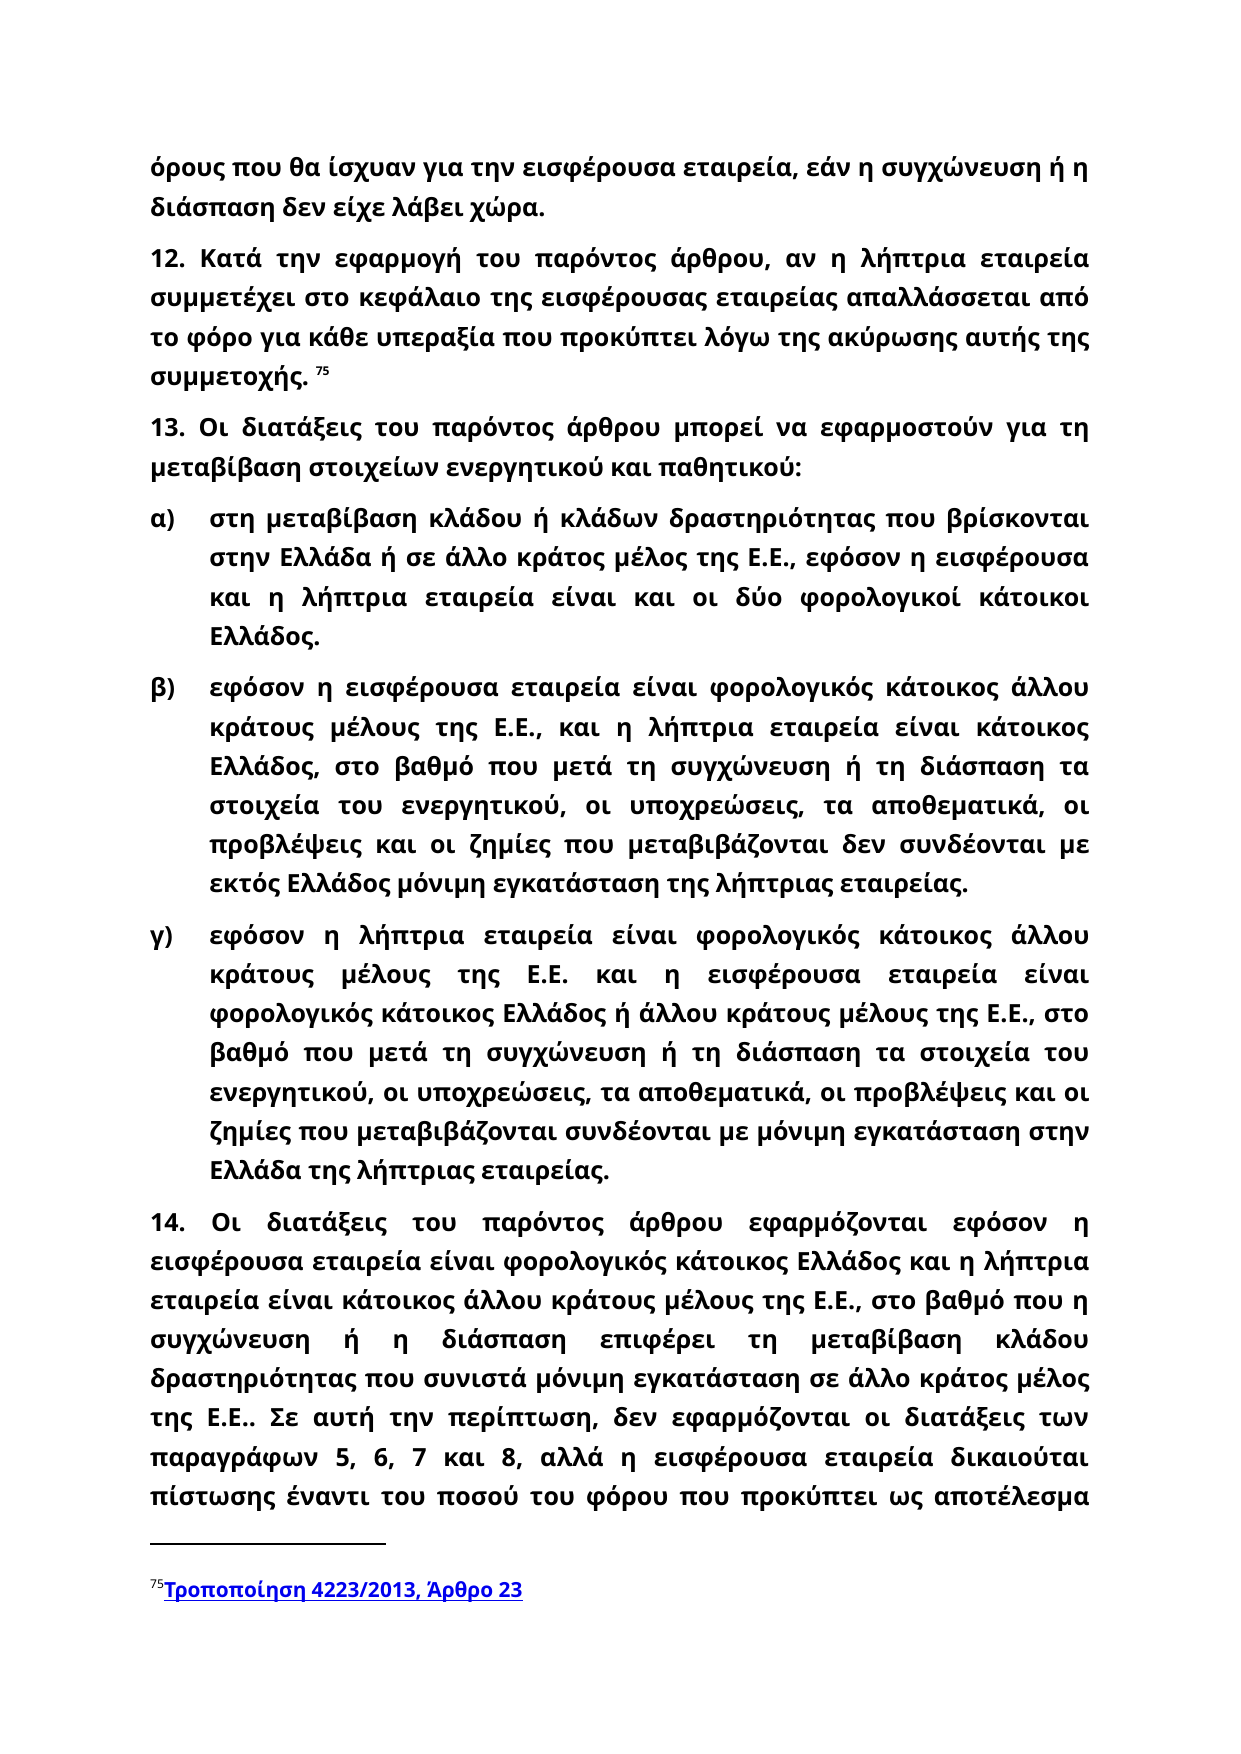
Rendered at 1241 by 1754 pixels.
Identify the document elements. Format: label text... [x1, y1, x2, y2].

text 14. Οι διατάξεις του παρόντος άρθρου εφαρμόζονται εφόσον η εισφέρουσα εταιρεία είναι φορολογικός κάτοικος Ελλάδος και η λήπτρια εταιρεία είναι κάτοικος άλλου κράτους μέλους της Ε.Ε., στο βαθμό που η συγχώνευση ή η διάσπαση επιφέρει τη μεταβίβαση κλάδου δραστηριότητας που συνιστά μόνιμη εγκατάσταση σε άλλο κράτος μέλος της Ε.Ε.. Σε αυτή την περίπτωση, δεν εφαρμόζονται οι διατάξεις των παραγράφων 5, 6, 7 και 8, αλλά η εισφέρουσα εταιρεία δικαιούται πίστωσης έναντι του ποσού του φόρου που προκύπτει ως αποτέλεσμα [150, 1204, 1090, 1512]
text 12. Κατά την εφαρμογή του παρόντος άρθρου, αν η λήπτρια εταιρεία συμμετέχει στο κεφάλαιο της εισφέρουσας εταιρείας απαλλάσσεται από το φόρο για κάθε υπεραξία που προκύπτει λόγω της ακύρωσης αυτής της συμμετοχής. [150, 241, 1090, 392]
text Τροποποίηση 4223/2013, Άρθρο 23 [150, 1576, 1090, 1604]
text όρους που θα ίσχυαν για την εισφέρουσα εταιρεία, εάν η συγχώνευση ή η διάσπαση δεν είχε λάβει χώρα. [150, 150, 1090, 223]
list α) στη μεταβίβαση κλάδου ή κλάδων δραστηριότητας που βρίσκονται στην Ελλάδα ή σε άλλο κράτος μέλος της Ε.Ε., εφόσον η εισφέρουσα και η λήπτρια εταιρεία είναι και οι δύο φορολογικοί κάτοικοι Ελλάδος. [150, 501, 1090, 652]
list γ) εφόσον η λήπτρια εταιρεία είναι φορολογικός κάτοικος άλλου κράτους μέλους της Ε.Ε. και η εισφέρουσα εταιρεία είναι φορολογικός κάτοικος Ελλάδος ή άλλου κράτους μέλους της Ε.Ε., στο βαθμό που μετά τη συγχώνευση ή τη διάσπαση τα στοιχεία του ενεργητικού, οι υποχρεώσεις, τα αποθεματικά, οι προβλέψεις και οι ζημίες που μεταβιβάζονται συνδέονται με μόνιμη εγκατάσταση στην Ελλάδα της λήπτριας εταιρείας. [150, 917, 1090, 1187]
text 13. Οι διατάξεις του παρόντος άρθρου μπορεί να εφαρμοστούν για τη μεταβίβαση στοιχείων ενεργητικού και παθητικού: [150, 410, 1090, 483]
list β) εφόσον η εισφέρουσα εταιρεία είναι φορολογικός κάτοικος άλλου κράτους μέλους της Ε.Ε., και η λήπτρια εταιρεία είναι κάτοικος Ελλάδος, στο βαθμό που μετά τη συγχώνευση ή τη διάσπαση τα στοιχεία του ενεργητικού, οι υποχρεώσεις, τα αποθεματικά, οι προβλέψεις και οι ζημίες που μεταβιβάζονται δεν συνδέονται με εκτός Ελλάδος μόνιμη εγκατάσταση της λήπτριας εταιρείας. [150, 670, 1090, 900]
